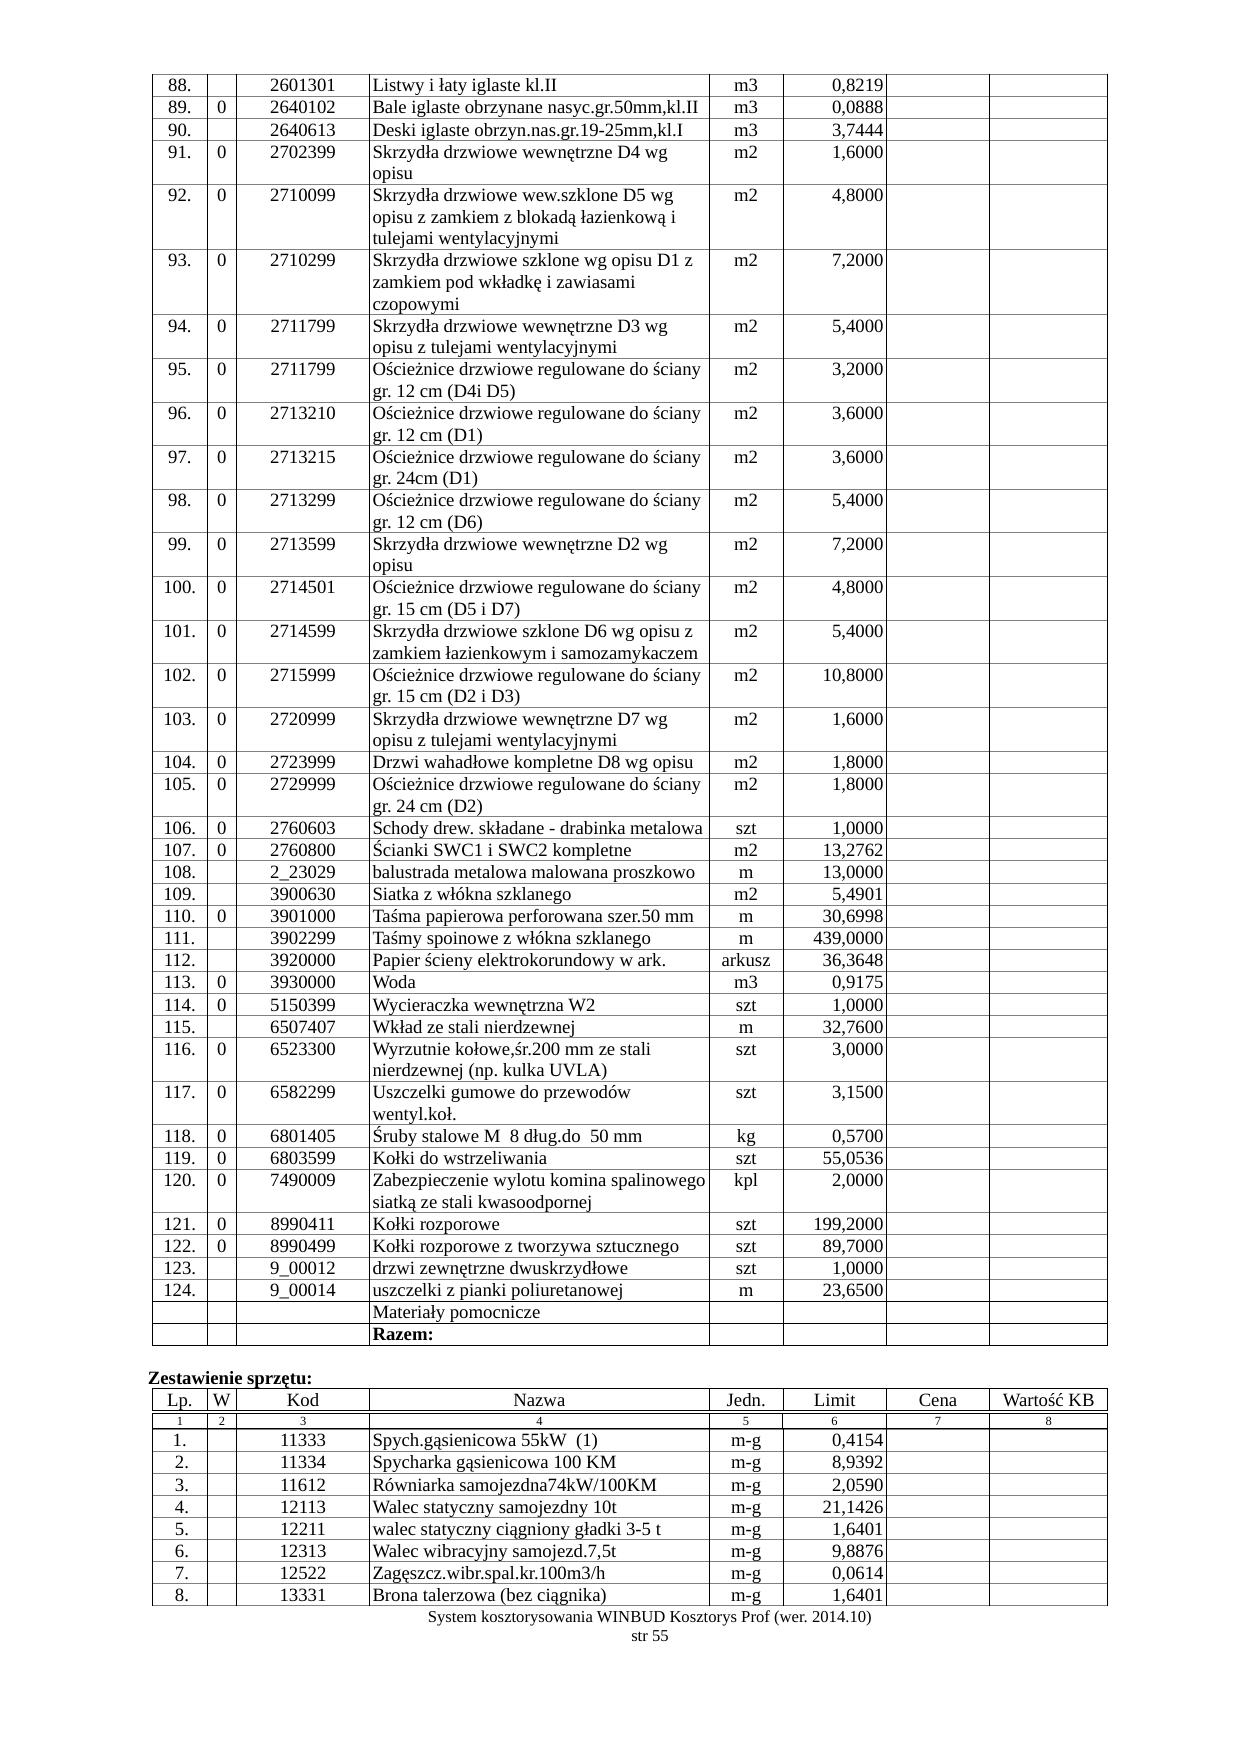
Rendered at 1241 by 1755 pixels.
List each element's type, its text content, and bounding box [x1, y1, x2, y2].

table_cell 11612 [237, 1474, 369, 1495]
table_cell 120. [153, 1170, 207, 1212]
table_cell 3,2000 [784, 359, 886, 401]
table_cell 6582299 [237, 1082, 369, 1124]
table_cell [887, 752, 989, 773]
table_header 5 [710, 1414, 782, 1428]
table_cell arkusz [710, 950, 783, 971]
table_cell [990, 861, 1107, 882]
table_cell 89. [153, 97, 207, 118]
table_cell 0 [208, 1213, 236, 1234]
table_cell 0 [208, 621, 236, 663]
table_cell 199,2000 [784, 1213, 886, 1234]
table_cell kg [710, 1125, 783, 1146]
table_cell 3,6000 [784, 403, 886, 445]
table_cell [990, 1125, 1107, 1146]
table_cell m2 [710, 621, 783, 663]
table_cell [784, 1324, 886, 1345]
table_cell 6803599 [237, 1148, 369, 1168]
table_cell [208, 119, 236, 140]
table_cell 0 [208, 972, 236, 993]
table_cell [887, 1562, 989, 1583]
table_header Limit [784, 1389, 886, 1410]
table_cell [887, 664, 989, 707]
table_cell 88. [153, 75, 207, 96]
table_cell 30,6998 [784, 906, 886, 927]
table_cell 116. [153, 1038, 207, 1081]
table_cell m2 [710, 884, 783, 904]
table_cell 113. [153, 972, 207, 993]
table_cell 91. [153, 141, 207, 184]
table_header 3 [237, 1414, 369, 1428]
table_cell Skrzydła drzwiowe szklone D6 wg opisu z zamkiem łazienkowym i samozamykaczem [370, 621, 709, 663]
table_cell 0 [208, 577, 236, 619]
table_cell 5,4000 [784, 315, 886, 358]
table_cell [784, 1302, 886, 1323]
table_header Spych.gąsienicowa 55kW (1) [370, 1430, 709, 1451]
table_header Cena [887, 1389, 989, 1410]
table_cell [887, 928, 989, 949]
table_cell [990, 972, 1107, 993]
table_cell szt [710, 1148, 783, 1168]
table_cell 0 [208, 1148, 236, 1168]
table_cell m2 [710, 752, 783, 773]
table_cell [887, 1540, 989, 1561]
table_cell [208, 1518, 236, 1539]
table_cell Taśmy spoinowe z włókna szklanego [370, 928, 709, 949]
table_cell [887, 119, 989, 140]
table_cell Ościeżnice drzwiowe regulowane do ściany gr. 12 cm (D1) [370, 403, 709, 445]
table_cell 0 [208, 490, 236, 532]
table_cell 8990411 [237, 1213, 369, 1234]
table_header 2 [208, 1414, 236, 1428]
table_cell [990, 1584, 1107, 1605]
table_cell [887, 1038, 989, 1081]
table_cell [990, 577, 1107, 619]
table_cell [887, 250, 989, 314]
table_cell [887, 1518, 989, 1539]
table_cell 2640102 [237, 97, 369, 118]
table_cell 0 [208, 403, 236, 445]
table_cell 0 [208, 1170, 236, 1212]
table_cell [887, 1474, 989, 1495]
table_cell [990, 839, 1107, 860]
table_cell 0 [208, 1125, 236, 1146]
table_cell [990, 1258, 1107, 1278]
table_cell [887, 861, 989, 882]
table_cell [990, 884, 1107, 904]
table_cell 3902299 [237, 928, 369, 949]
table_cell [887, 1280, 989, 1301]
table_header 4 [370, 1414, 709, 1428]
table_cell Taśma papierowa perforowana szer.50 mm [370, 906, 709, 927]
table_cell 95. [153, 359, 207, 401]
table_header 11333 [237, 1430, 369, 1451]
table_cell drzwi zewnętrzne dwuskrzydłowe [370, 1258, 709, 1278]
table_cell szt [710, 817, 783, 838]
table_cell [990, 708, 1107, 751]
table_cell [208, 1562, 236, 1583]
table_cell 9,8876 [784, 1540, 886, 1561]
table_cell 106. [153, 817, 207, 838]
table_cell [990, 1038, 1107, 1081]
table_cell Skrzydła drzwiowe wewnętrzne D3 wg opisu z tulejami wentylacyjnymi [370, 315, 709, 358]
table_cell [887, 839, 989, 860]
table_cell 5,4901 [784, 884, 886, 904]
table_cell [887, 1148, 989, 1168]
table_cell Papier ścieny elektrokorundowy w ark. [370, 950, 709, 971]
table_cell 11334 [237, 1452, 369, 1473]
table_cell 0 [208, 315, 236, 358]
table_cell Bale iglaste obrzynane nasyc.gr.50mm,kl.II [370, 97, 709, 118]
table_cell szt [710, 1258, 783, 1278]
table_cell 3,7444 [784, 119, 886, 140]
table_cell szt [710, 1082, 783, 1124]
table_cell 115. [153, 1016, 207, 1037]
table_cell 93. [153, 250, 207, 314]
table_cell 100. [153, 577, 207, 619]
table_cell 12211 [237, 1518, 369, 1539]
table_cell m3 [710, 972, 783, 993]
table_cell szt [710, 994, 783, 1015]
table_cell m [710, 1280, 783, 1301]
table_cell 0,8219 [784, 75, 886, 96]
table_cell Siatka z włókna szklanego [370, 884, 709, 904]
table_cell 0 [208, 446, 236, 489]
table_cell [208, 1452, 236, 1473]
table_cell [990, 97, 1107, 118]
table_cell 1,6401 [784, 1518, 886, 1539]
table_cell [990, 490, 1107, 532]
table_cell 1,6401 [784, 1584, 886, 1605]
table_cell 0 [208, 1235, 236, 1256]
table_cell 0,9175 [784, 972, 886, 993]
table_cell m2 [710, 577, 783, 619]
table_cell Ościeżnice drzwiowe regulowane do ściany gr. 15 cm (D2 i D3) [370, 664, 709, 707]
table_cell kpl [710, 1170, 783, 1212]
table_cell [990, 1518, 1107, 1539]
table_cell 118. [153, 1125, 207, 1146]
table_cell m2 [710, 185, 783, 249]
table_cell 0 [208, 752, 236, 773]
table_cell [990, 75, 1107, 96]
table_cell 5,4000 [784, 490, 886, 532]
table_cell [990, 1474, 1107, 1495]
table_cell 1,8000 [784, 774, 886, 816]
table_cell Ścianki SWC1 i SWC2 kompletne [370, 839, 709, 860]
table_cell [208, 1280, 236, 1301]
table_cell [887, 1324, 989, 1345]
table_cell Listwy i łaty iglaste kl.II [370, 75, 709, 96]
table_cell 0 [208, 141, 236, 184]
table_cell Brona talerzowa (bez ciągnika) [370, 1584, 709, 1605]
table_cell [887, 1258, 989, 1278]
table_cell 2713215 [237, 446, 369, 489]
table_cell [208, 75, 236, 96]
table_cell 123. [153, 1258, 207, 1278]
table_cell 109. [153, 884, 207, 904]
table_cell szt [710, 1213, 783, 1234]
table_cell 97. [153, 446, 207, 489]
table_cell m2 [710, 490, 783, 532]
table_cell Drzwi wahadłowe kompletne D8 wg opisu [370, 752, 709, 773]
table_cell m2 [710, 446, 783, 489]
table_cell 108. [153, 861, 207, 882]
table_cell [887, 1016, 989, 1037]
table_cell Wycieraczka wewnętrzna W2 [370, 994, 709, 1015]
table_cell 2711799 [237, 315, 369, 358]
table_cell Śruby stalowe M 8 dług.do 50 mm [370, 1125, 709, 1146]
table_cell 2760603 [237, 817, 369, 838]
table_cell 2713299 [237, 490, 369, 532]
table_cell m-g [710, 1474, 783, 1495]
table_cell 103. [153, 708, 207, 751]
table_cell Ościeżnice drzwiowe regulowane do ściany gr. 15 cm (D5 i D7) [370, 577, 709, 619]
table_cell [990, 774, 1107, 816]
table_cell 2640613 [237, 119, 369, 140]
table_cell 6801405 [237, 1125, 369, 1146]
table_cell 10,8000 [784, 664, 886, 707]
table_cell m3 [710, 75, 783, 96]
table_cell m2 [710, 315, 783, 358]
table_cell [887, 359, 989, 401]
table_cell [887, 1213, 989, 1234]
table_cell 105. [153, 774, 207, 816]
table_cell [710, 1324, 783, 1345]
table_cell [990, 1452, 1107, 1473]
table_cell [990, 185, 1107, 249]
table_cell 111. [153, 928, 207, 949]
table_cell Ościeżnice drzwiowe regulowane do ściany gr. 12 cm (D6) [370, 490, 709, 532]
table_cell 117. [153, 1082, 207, 1124]
table_cell 96. [153, 403, 207, 445]
table_cell [208, 1324, 236, 1345]
table_cell 102. [153, 664, 207, 707]
table_cell 98. [153, 490, 207, 532]
table_cell Deski iglaste obrzyn.nas.gr.19-25mm,kl.I [370, 119, 709, 140]
table_cell 9_00012 [237, 1258, 369, 1278]
table_cell [208, 1584, 236, 1605]
table_cell uszczelki z pianki poliuretanowej [370, 1280, 709, 1301]
table_cell [990, 906, 1107, 927]
table_cell 3,6000 [784, 446, 886, 489]
table_cell Wkład ze stali nierdzewnej [370, 1016, 709, 1037]
table_cell 6523300 [237, 1038, 369, 1081]
table_cell 0 [208, 994, 236, 1015]
table_cell Zagęszcz.wibr.spal.kr.100m3/h [370, 1562, 709, 1583]
table_cell [990, 1562, 1107, 1583]
table_cell Zabezpieczenie wylotu komina spalinowego siatką ze stali kwasoodpornej [370, 1170, 709, 1212]
table_cell [990, 664, 1107, 707]
table_cell [887, 446, 989, 489]
table_cell 3901000 [237, 906, 369, 927]
table_cell 92. [153, 185, 207, 249]
table_header 1. [153, 1430, 207, 1451]
table_cell 0,0888 [784, 97, 886, 118]
table_cell 1,0000 [784, 994, 886, 1015]
table_cell m [710, 861, 783, 882]
table_cell [990, 1170, 1107, 1212]
table_cell [990, 359, 1107, 401]
table_cell 0 [208, 774, 236, 816]
table_cell [887, 490, 989, 532]
table_cell 3900630 [237, 884, 369, 904]
table_cell 13,2762 [784, 839, 886, 860]
table_cell m2 [710, 250, 783, 314]
table_cell [887, 1584, 989, 1605]
table_cell 112. [153, 950, 207, 971]
table_cell 8,9392 [784, 1452, 886, 1473]
table_cell [990, 928, 1107, 949]
table_header Wartość KB [990, 1389, 1107, 1410]
table_cell 3,0000 [784, 1038, 886, 1081]
table_cell [990, 141, 1107, 184]
table_cell [990, 1016, 1107, 1037]
table_cell 3920000 [237, 950, 369, 971]
table_cell [887, 97, 989, 118]
table_cell [208, 950, 236, 971]
table_cell m-g [710, 1452, 783, 1473]
table_cell 1,6000 [784, 708, 886, 751]
table_cell [208, 1474, 236, 1495]
table_cell [887, 315, 989, 358]
table_cell [887, 972, 989, 993]
table_cell [208, 928, 236, 949]
table_cell 2760800 [237, 839, 369, 860]
table_cell 2,0590 [784, 1474, 886, 1495]
table_cell 0 [208, 185, 236, 249]
table_cell 0 [208, 817, 236, 838]
table_cell 4,8000 [784, 577, 886, 619]
table_cell [990, 1302, 1107, 1323]
table_header [990, 1430, 1107, 1451]
table_cell [990, 1280, 1107, 1301]
table_cell Kołki do wstrzeliwania [370, 1148, 709, 1168]
table_cell Ościeżnice drzwiowe regulowane do ściany gr. 24 cm (D2) [370, 774, 709, 816]
table_cell 2710299 [237, 250, 369, 314]
table_header 7 [887, 1414, 989, 1428]
table_cell 0 [208, 708, 236, 751]
table_cell 21,1426 [784, 1496, 886, 1517]
table_cell 0 [208, 97, 236, 118]
table_cell [887, 185, 989, 249]
table_cell 12522 [237, 1562, 369, 1583]
table_cell m3 [710, 97, 783, 118]
table_cell [990, 315, 1107, 358]
table_cell 99. [153, 533, 207, 576]
table_cell 36,3648 [784, 950, 886, 971]
table_cell balustrada metalowa malowana proszkowo [370, 861, 709, 882]
table_header W [208, 1389, 236, 1410]
table_cell 3930000 [237, 972, 369, 993]
table_cell [153, 1324, 207, 1345]
table_cell [237, 1302, 369, 1323]
table_cell 0 [208, 664, 236, 707]
table_header 8 [990, 1414, 1107, 1428]
table_cell [887, 1496, 989, 1517]
table_header 1 [153, 1414, 207, 1428]
table_cell [990, 1496, 1107, 1517]
table_cell 1,0000 [784, 817, 886, 838]
table_cell [887, 533, 989, 576]
table_cell 89,7000 [784, 1235, 886, 1256]
table_cell [887, 1125, 989, 1146]
table_cell 119. [153, 1148, 207, 1168]
table_cell [887, 1082, 989, 1124]
table_cell 8. [153, 1584, 207, 1605]
table_cell Kołki rozporowe [370, 1213, 709, 1234]
table_cell m2 [710, 359, 783, 401]
table_cell Wyrzutnie kołowe,śr.200 mm ze stali nierdzewnej (np. kulka UVLA) [370, 1038, 709, 1081]
table_cell 6. [153, 1540, 207, 1561]
table_cell [153, 1302, 207, 1323]
table_cell [208, 861, 236, 882]
table_cell [990, 1540, 1107, 1561]
table_cell [887, 774, 989, 816]
table_cell 110. [153, 906, 207, 927]
table_cell 90. [153, 119, 207, 140]
table_cell 124. [153, 1280, 207, 1301]
table_cell m [710, 1016, 783, 1037]
table_cell Skrzydła drzwiowe wewnętrzne D7 wg opisu z tulejami wentylacyjnymi [370, 708, 709, 751]
table_cell 12313 [237, 1540, 369, 1561]
table_cell [990, 250, 1107, 314]
table_cell [237, 1324, 369, 1345]
table_cell 0 [208, 1082, 236, 1124]
table_cell 9_00014 [237, 1280, 369, 1301]
table_cell 5150399 [237, 994, 369, 1015]
table_cell [208, 1258, 236, 1278]
table_header 6 [783, 1414, 886, 1428]
table_cell [887, 906, 989, 927]
table_cell [887, 75, 989, 96]
table_cell Walec wibracyjny samojezd.7,5t [370, 1540, 709, 1561]
table_cell [990, 752, 1107, 773]
table_cell szt [710, 1038, 783, 1081]
table_cell 7490009 [237, 1170, 369, 1212]
table_cell 1,0000 [784, 1258, 886, 1278]
table_cell m2 [710, 533, 783, 576]
table_cell 2710099 [237, 185, 369, 249]
table_cell Ościeżnice drzwiowe regulowane do ściany gr. 12 cm (D4i D5) [370, 359, 709, 401]
table_cell 5. [153, 1518, 207, 1539]
table_cell Razem: [370, 1324, 709, 1345]
table_cell 439,0000 [784, 928, 886, 949]
table_cell Skrzydła drzwiowe wew.szklone D5 wg opisu z zamkiem z blokadą łazienkową i tulejami wentylacyjnymi [370, 185, 709, 249]
table_cell 114. [153, 994, 207, 1015]
table_cell m3 [710, 119, 783, 140]
table_cell [990, 1235, 1107, 1256]
table_cell Spycharka gąsienicowa 100 KM [370, 1452, 709, 1473]
table_cell m-g [710, 1562, 783, 1583]
table_header Lp. [153, 1389, 207, 1410]
table_cell Skrzydła drzwiowe wewnętrzne D4 wg opisu [370, 141, 709, 184]
table_cell 8990499 [237, 1235, 369, 1256]
text Zestawienie sprzętu: [148, 1367, 1152, 1388]
table_header [208, 1430, 236, 1451]
table_cell szt [710, 1235, 783, 1256]
table_cell 4. [153, 1496, 207, 1517]
table_cell 104. [153, 752, 207, 773]
table_cell 5,4000 [784, 621, 886, 663]
table_cell [887, 708, 989, 751]
table_cell Woda [370, 972, 709, 993]
table_cell 0 [208, 1038, 236, 1081]
table_cell [990, 950, 1107, 971]
table_cell [887, 994, 989, 1015]
table_cell [208, 1016, 236, 1037]
table_cell Schody drew. składane - drabinka metalowa [370, 817, 709, 838]
table_cell [887, 621, 989, 663]
table_cell 121. [153, 1213, 207, 1234]
table_cell [887, 1170, 989, 1212]
table_cell m-g [710, 1540, 783, 1561]
table_cell 23,6500 [784, 1280, 886, 1301]
table_cell [990, 621, 1107, 663]
table_cell 1,8000 [784, 752, 886, 773]
table_cell Kołki rozporowe z tworzywa sztucznego [370, 1235, 709, 1256]
table_cell 1,6000 [784, 141, 886, 184]
table_cell [990, 1213, 1107, 1234]
table_header [887, 1430, 989, 1451]
table_cell 94. [153, 315, 207, 358]
table_cell [990, 817, 1107, 838]
table_cell m [710, 928, 783, 949]
table_cell [208, 1496, 236, 1517]
table_cell [887, 403, 989, 445]
table_cell 3. [153, 1474, 207, 1495]
table_cell [887, 577, 989, 619]
table_cell [990, 533, 1107, 576]
table_cell 0 [208, 250, 236, 314]
table_cell 107. [153, 839, 207, 860]
table_header 0,4154 [784, 1430, 886, 1451]
table_cell m [710, 906, 783, 927]
table_cell [990, 403, 1107, 445]
table_cell 7. [153, 1562, 207, 1583]
table_cell 2715999 [237, 664, 369, 707]
table_cell 7,2000 [784, 250, 886, 314]
table_header Nazwa [370, 1389, 709, 1410]
table_cell m-g [710, 1584, 783, 1605]
table_cell [887, 1452, 989, 1473]
table_cell 2713210 [237, 403, 369, 445]
table_cell 13,0000 [784, 861, 886, 882]
table_cell 13331 [237, 1584, 369, 1605]
table_cell 6507407 [237, 1016, 369, 1037]
table_cell [887, 141, 989, 184]
table_cell 2,0000 [784, 1170, 886, 1212]
table_cell [887, 884, 989, 904]
table_cell 12113 [237, 1496, 369, 1517]
table_cell 3,1500 [784, 1082, 886, 1124]
table_cell 101. [153, 621, 207, 663]
table_cell Skrzydła drzwiowe wewnętrzne D2 wg opisu [370, 533, 709, 576]
table_cell 55,0536 [784, 1148, 886, 1168]
table_cell [990, 1148, 1107, 1168]
table_cell 2713599 [237, 533, 369, 576]
table_cell 7,2000 [784, 533, 886, 576]
table_cell m2 [710, 403, 783, 445]
table_cell Równiarka samojezdna74kW/100KM [370, 1474, 709, 1495]
table_cell [887, 950, 989, 971]
table_cell [208, 1302, 236, 1323]
table_cell [208, 1540, 236, 1561]
table_cell 122. [153, 1235, 207, 1256]
table_cell m-g [710, 1518, 783, 1539]
table_cell 0,0614 [784, 1562, 886, 1583]
table_cell [208, 884, 236, 904]
table_cell 2711799 [237, 359, 369, 401]
table_cell m-g [710, 1496, 783, 1517]
table_cell 2720999 [237, 708, 369, 751]
table_cell [887, 817, 989, 838]
table_cell 2729999 [237, 774, 369, 816]
table_cell [990, 1324, 1107, 1345]
table_cell 0 [208, 839, 236, 860]
table_cell 2702399 [237, 141, 369, 184]
table_header Jedn. [710, 1389, 783, 1410]
table_cell 0,5700 [784, 1125, 886, 1146]
table_cell 2_23029 [237, 861, 369, 882]
table_cell [710, 1302, 783, 1323]
table_cell m2 [710, 708, 783, 751]
table_cell 2714599 [237, 621, 369, 663]
table_cell Skrzydła drzwiowe szklone wg opisu D1 z zamkiem pod wkładkę i zawiasami czopowymi [370, 250, 709, 314]
table_cell m2 [710, 774, 783, 816]
table_cell Uszczelki gumowe do przewodów wentyl.koł. [370, 1082, 709, 1124]
table_cell 0 [208, 359, 236, 401]
table_cell m2 [710, 839, 783, 860]
table_cell 2723999 [237, 752, 369, 773]
table_cell 4,8000 [784, 185, 886, 249]
table_cell 2. [153, 1452, 207, 1473]
table_cell 0 [208, 906, 236, 927]
table_cell Materiały pomocnicze [370, 1302, 709, 1323]
table_cell [990, 1082, 1107, 1124]
table_cell [990, 446, 1107, 489]
table_cell 0 [208, 533, 236, 576]
table_header Kod [237, 1389, 369, 1410]
table_cell [990, 119, 1107, 140]
table_cell m2 [710, 664, 783, 707]
table_cell m2 [710, 141, 783, 184]
table_cell Ościeżnice drzwiowe regulowane do ściany gr. 24cm (D1) [370, 446, 709, 489]
table_cell [887, 1302, 989, 1323]
table_cell 32,7600 [784, 1016, 886, 1037]
table_cell 2601301 [237, 75, 369, 96]
table_cell [990, 994, 1107, 1015]
table_header m-g [710, 1430, 783, 1451]
table_cell [887, 1235, 989, 1256]
table_cell 2714501 [237, 577, 369, 619]
table_cell walec statyczny ciągniony gładki 3-5 t [370, 1518, 709, 1539]
table_cell Walec statyczny samojezdny 10t [370, 1496, 709, 1517]
